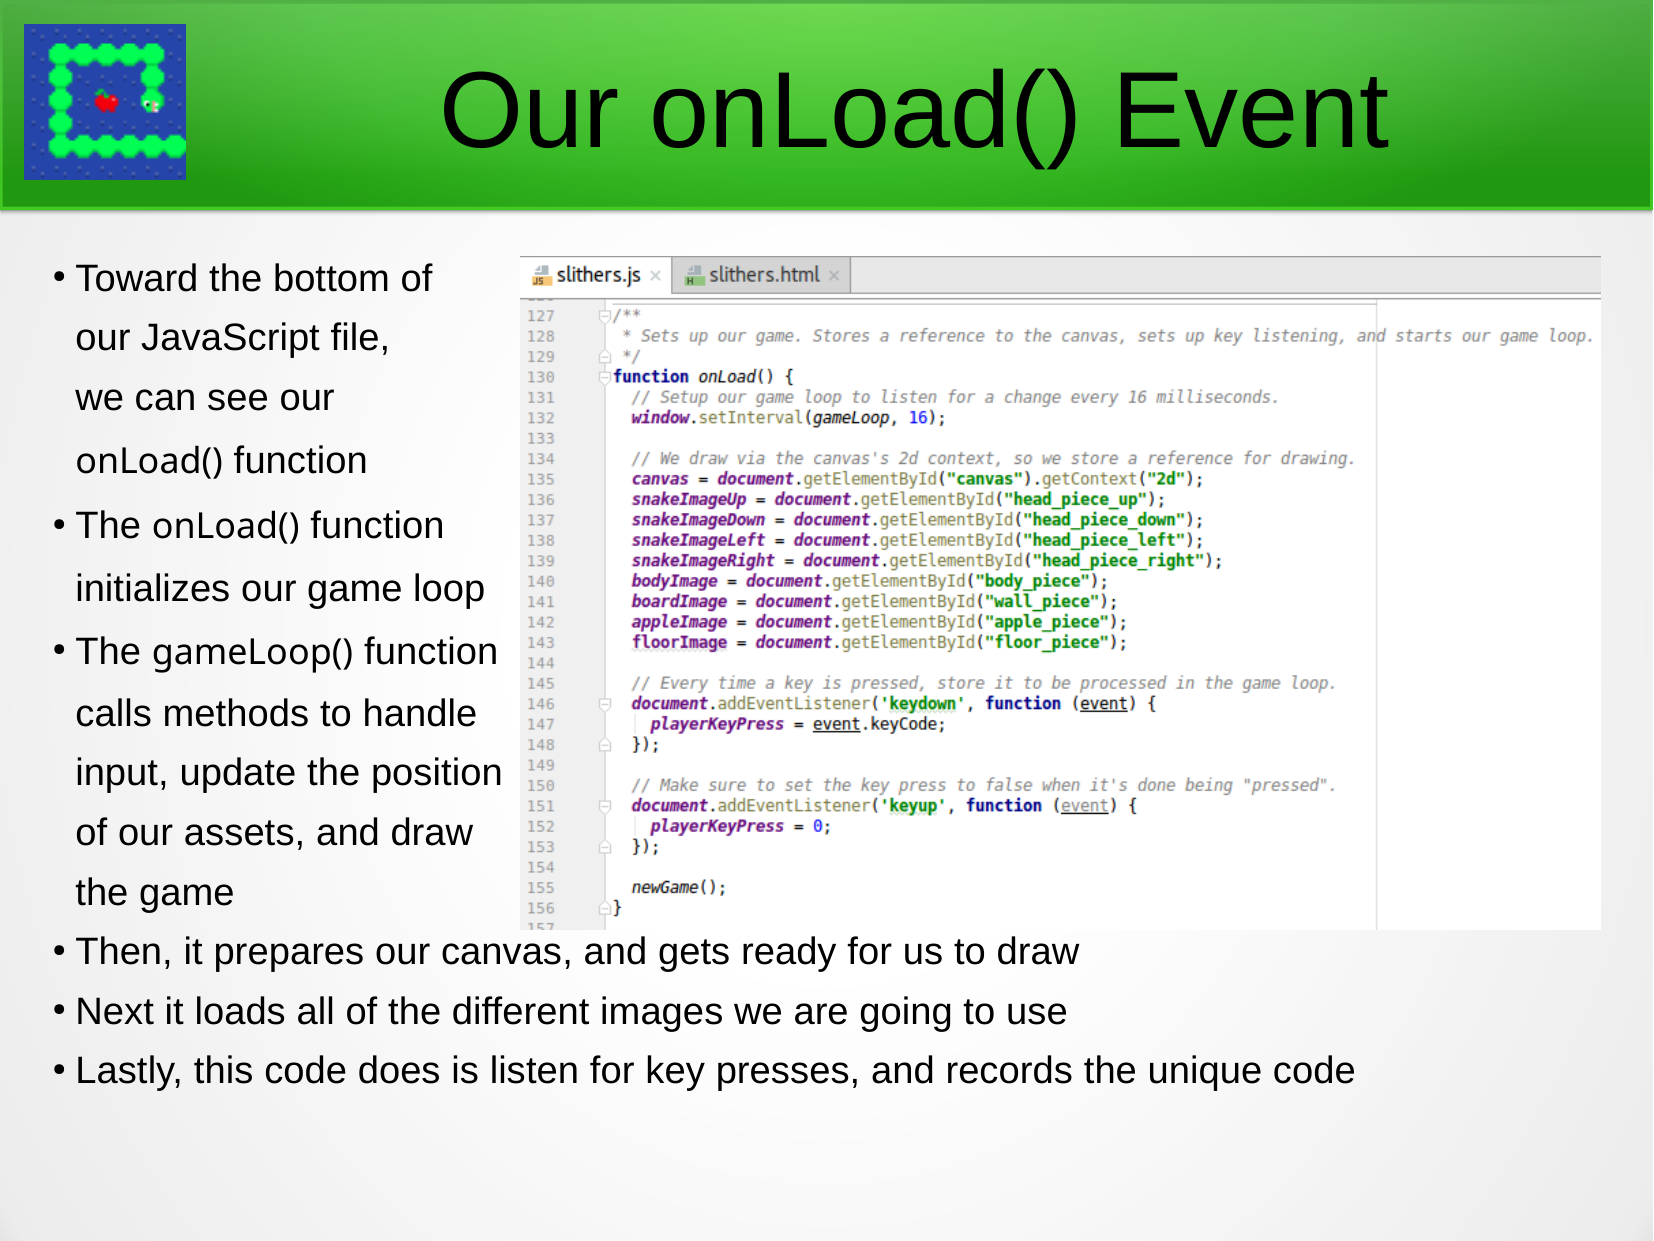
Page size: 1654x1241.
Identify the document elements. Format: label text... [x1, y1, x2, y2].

picture [520, 256, 1601, 931]
picture [24, 24, 186, 180]
title Our onLoad() Event [195, 30, 1636, 190]
list Toward the bottom of our JavaScript file, we can see our onLoad() function The onLoad() function initializes our game loop The gameLoop() function calls methods to handle input, update the position of our assets, and draw the game Then, it prepares our canvas, and gets ready for us to draw Next it loads all of the different images we are going to use Lastly, this code does is listen for key presses, and records the unique code [45, 256, 1576, 1111]
